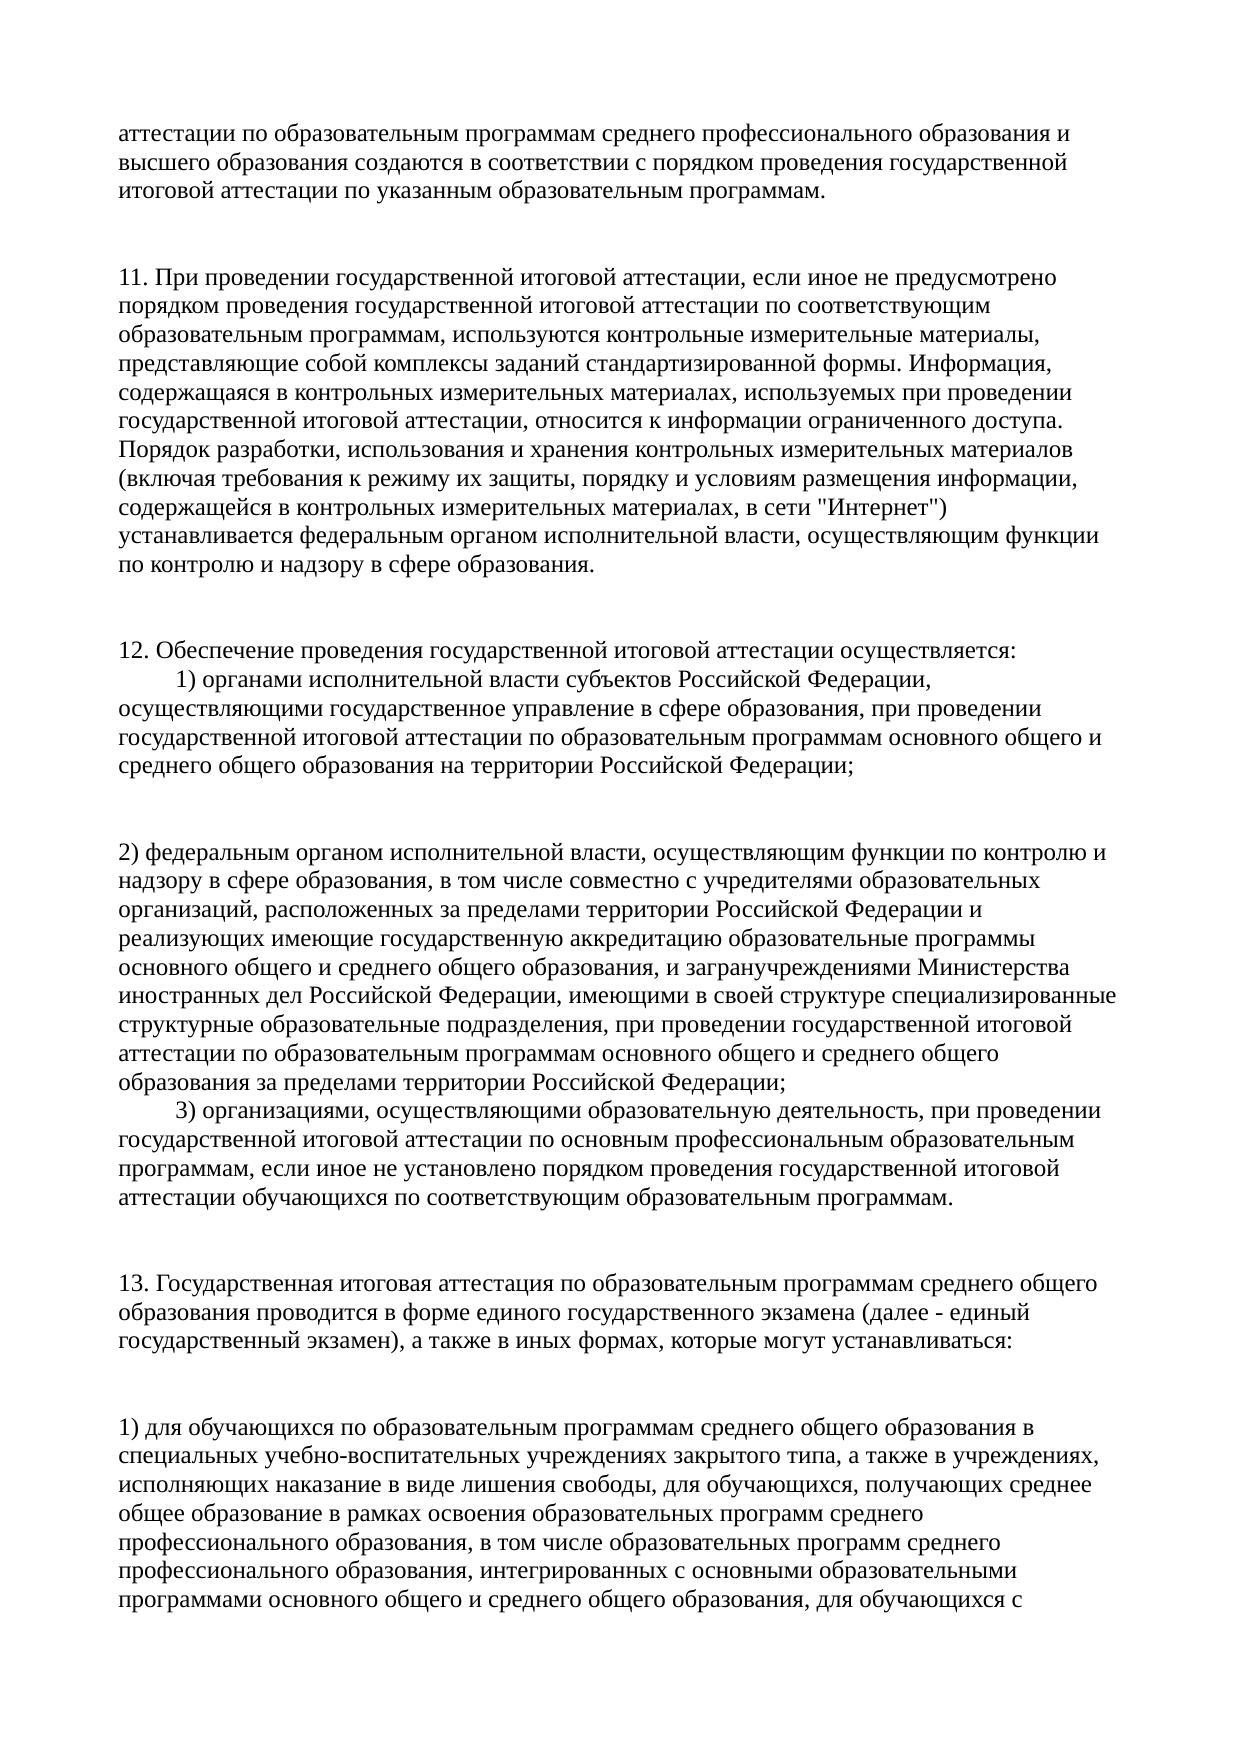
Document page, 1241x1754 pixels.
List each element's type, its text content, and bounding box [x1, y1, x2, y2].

text 12. Обеспечение проведения государственной итоговой аттестации осуществляется: [118, 636, 1122, 664]
text 2) федеральным органом исполнительной власти, осуществляющим функции по контролю и надзору в сфере образования, в том числе совместно с учредителями образовательных организаций, расположенных за пределами территории Российской Федерации и реализующих имеющие государственную аккредитацию образовательные программы основного общего и среднего общего образования, и загранучреждениями Министерства иностранных дел Российской Федерации, имеющими в своей структуре специализированные структурные образовательные подразделения, при проведении государственной итоговой аттестации по образовательным программам основного общего и среднего общего образования за пределами территории Российской Федерации; [118, 837, 1122, 1096]
text 1) для обучающихся по образовательным программам среднего общего образования в специальных учебно-воспитательных учреждениях закрытого типа, а также в учреждениях, исполняющих наказание в виде лишения свободы, для обучающихся, получающих среднее общее образование в рамках освоения образовательных программ среднего профессионального образования, в том числе образовательных программ среднего профессионального образования, интегрированных с основными образовательными программами основного общего и среднего общего образования, для обучающихся с [118, 1412, 1122, 1613]
text 1) органами исполнительной власти субъектов Российской Федерации, осуществляющими государственное управление в сфере образования, при проведении государственной итоговой аттестации по образовательным программам основного общего и среднего общего образования на территории Российской Федерации; [118, 664, 1122, 779]
text 3) организациями, осуществляющими образовательную деятельность, при проведении государственной итоговой аттестации по основным профессиональным образовательным программам, если иное не установлено порядком проведения государственной итоговой аттестации обучающихся по соответствующим образовательным программам. [118, 1096, 1122, 1211]
text аттестации по образовательным программам среднего профессионального образования и высшего образования создаются в соответствии с порядком проведения государственной итоговой аттестации по указанным образовательным программам. [118, 118, 1122, 204]
text 11. При проведении государственной итоговой аттестации, если иное не предусмотрено порядком проведения государственной итоговой аттестации по соответствующим образовательным программам, используются контрольные измерительные материалы, представляющие собой комплексы заданий стандартизированной формы. Информация, содержащаяся в контрольных измерительных материалах, используемых при проведении государственной итоговой аттестации, относится к информации ограниченного доступа. Порядок разработки, использования и хранения контрольных измерительных материалов (включая требования к режиму их защиты, порядку и условиям размещения информации, содержащейся в контрольных измерительных материалах, в сети "Интернет") устанавливается федеральным органом исполнительной власти, осуществляющим функции по контролю и надзору в сфере образования. [118, 262, 1122, 578]
text 13. Государственная итоговая аттестация по образовательным программам среднего общего образования проводится в форме единого государственного экзамена (далее - единый государственный экзамен), а также в иных формах, которые могут устанавливаться: [118, 1268, 1122, 1354]
